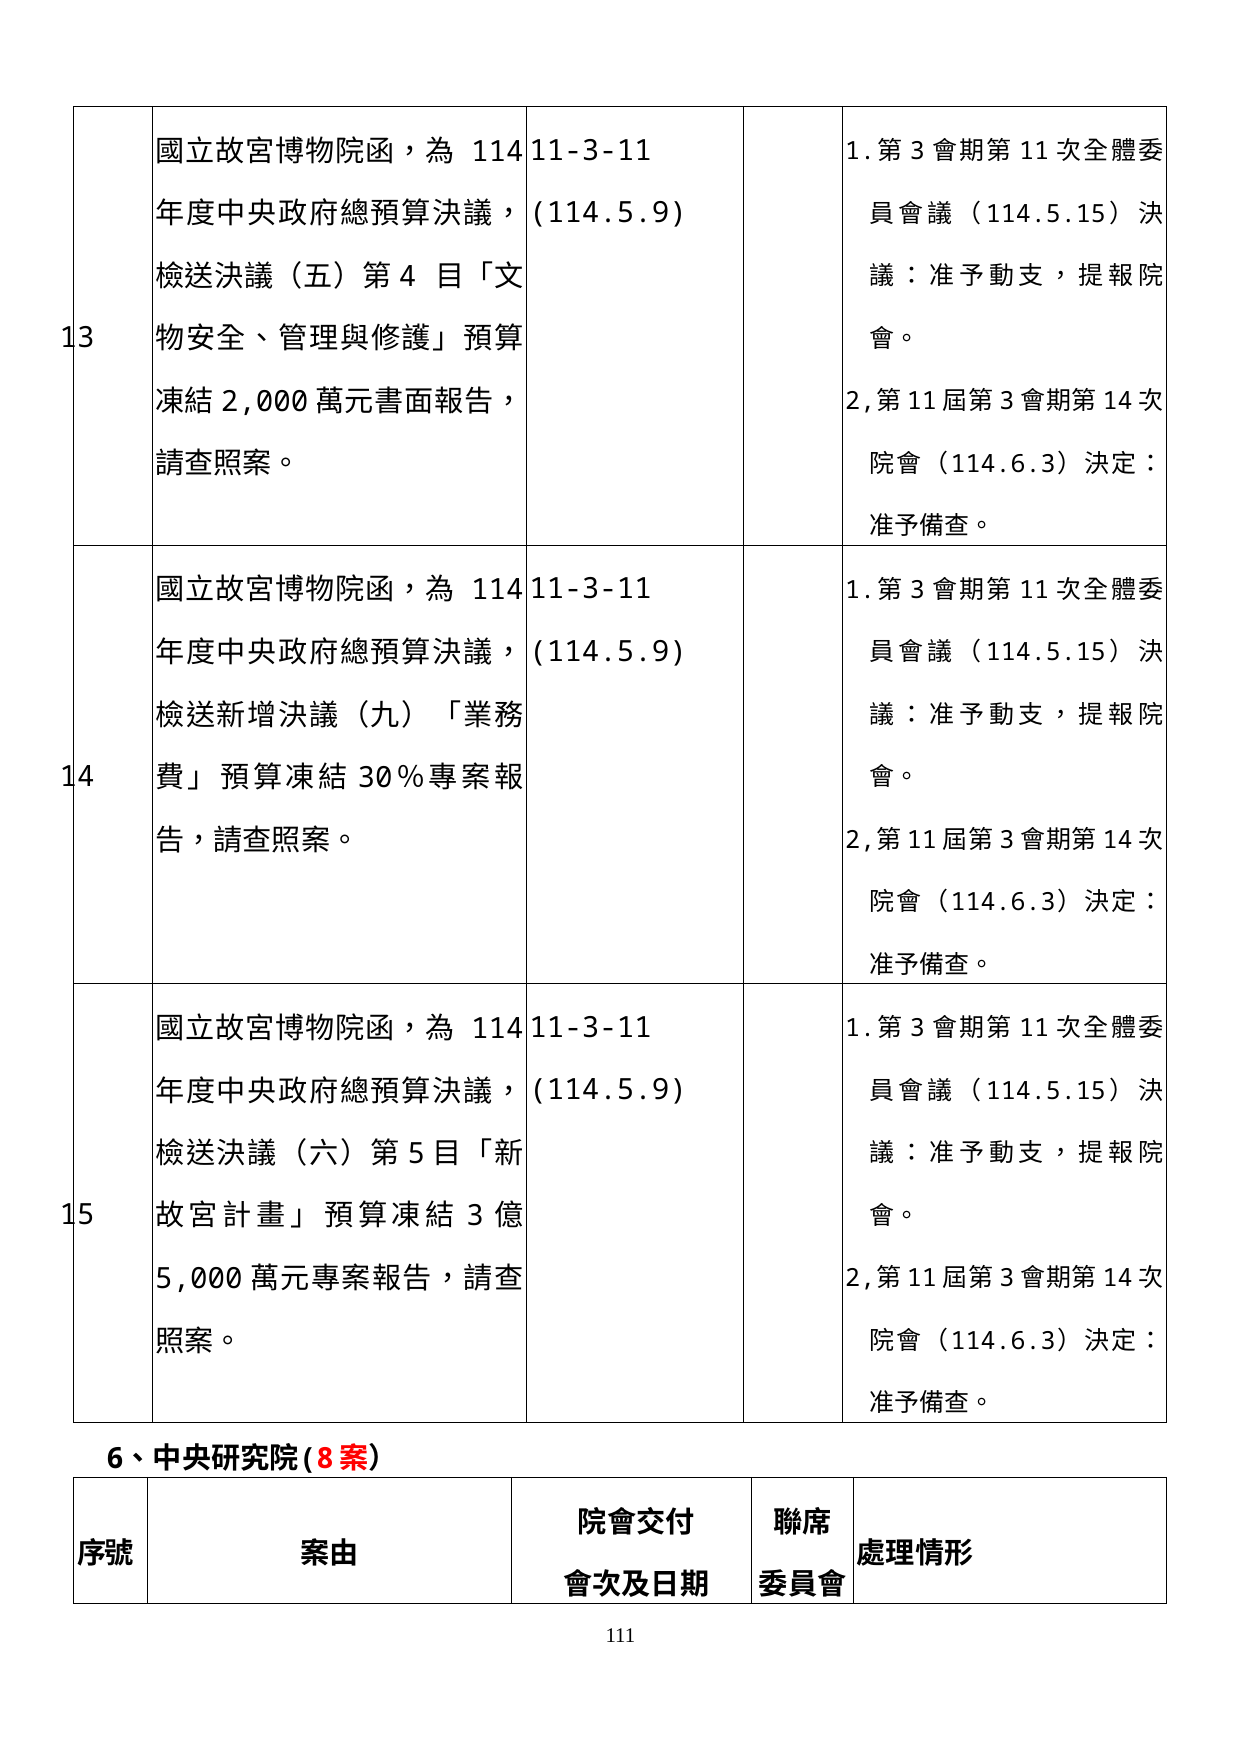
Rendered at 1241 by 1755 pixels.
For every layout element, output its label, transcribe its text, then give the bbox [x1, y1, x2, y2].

table_cell [74, 107, 152, 544]
table_cell 11-3-11 (114.5.9) [527, 984, 743, 1422]
table_header 序號 [74, 1478, 147, 1603]
table_header 處理情形 [854, 1478, 1166, 1603]
table_header 院會交付 會次及日期 [512, 1478, 751, 1603]
table_cell [74, 984, 152, 1422]
table_cell [744, 546, 842, 983]
text 6、中央研究院(8案） [74, 1435, 1166, 1477]
table_cell 1.第3會期第11次全體委員會議（114.5.15）決議：准予動支，提報院會。 2,第11屆第3會期第14次院會（114.6.3）決定：准予備查。 [843, 984, 1166, 1422]
table_cell [74, 546, 152, 983]
table_cell 國立故宮博物院函，為 114 年度中央政府總預算決議，檢送決議（六）第5目「新故宮計畫」預算凍結3億5,000萬元專案報告，請查照案。 [153, 984, 526, 1422]
table_header 案由 [148, 1478, 511, 1603]
table_cell 1.第3會期第11次全體委員會議（114.5.15）決議：准予動支，提報院會。 2,第11屆第3會期第14次院會（114.6.3）決定：准予備查。 [843, 546, 1166, 983]
table_cell 國立故宮博物院函，為 114 年度中央政府總預算決議，檢送新增決議（九）「業務費」預算凍結30％專案報告，請查照案。 [153, 546, 526, 983]
table_cell [744, 984, 842, 1422]
table_cell 國立故宮博物院函，為 114 年度中央政府總預算決議，檢送決議（五）第4 目「文物安全、管理與修護」預算凍結2,000萬元書面報告，請查照案。 [153, 107, 526, 544]
table_header 聯席 委員會 [752, 1478, 853, 1603]
table_cell 1.第3會期第11次全體委員會議（114.5.15）決議：准予動支，提報院會。 2,第11屆第3會期第14次院會（114.6.3）決定：准予備查。 [843, 107, 1166, 544]
table_cell 11-3-11 (114.5.9) [527, 546, 743, 983]
table_cell 11-3-11 (114.5.9) [527, 107, 743, 544]
table_cell [744, 107, 842, 544]
